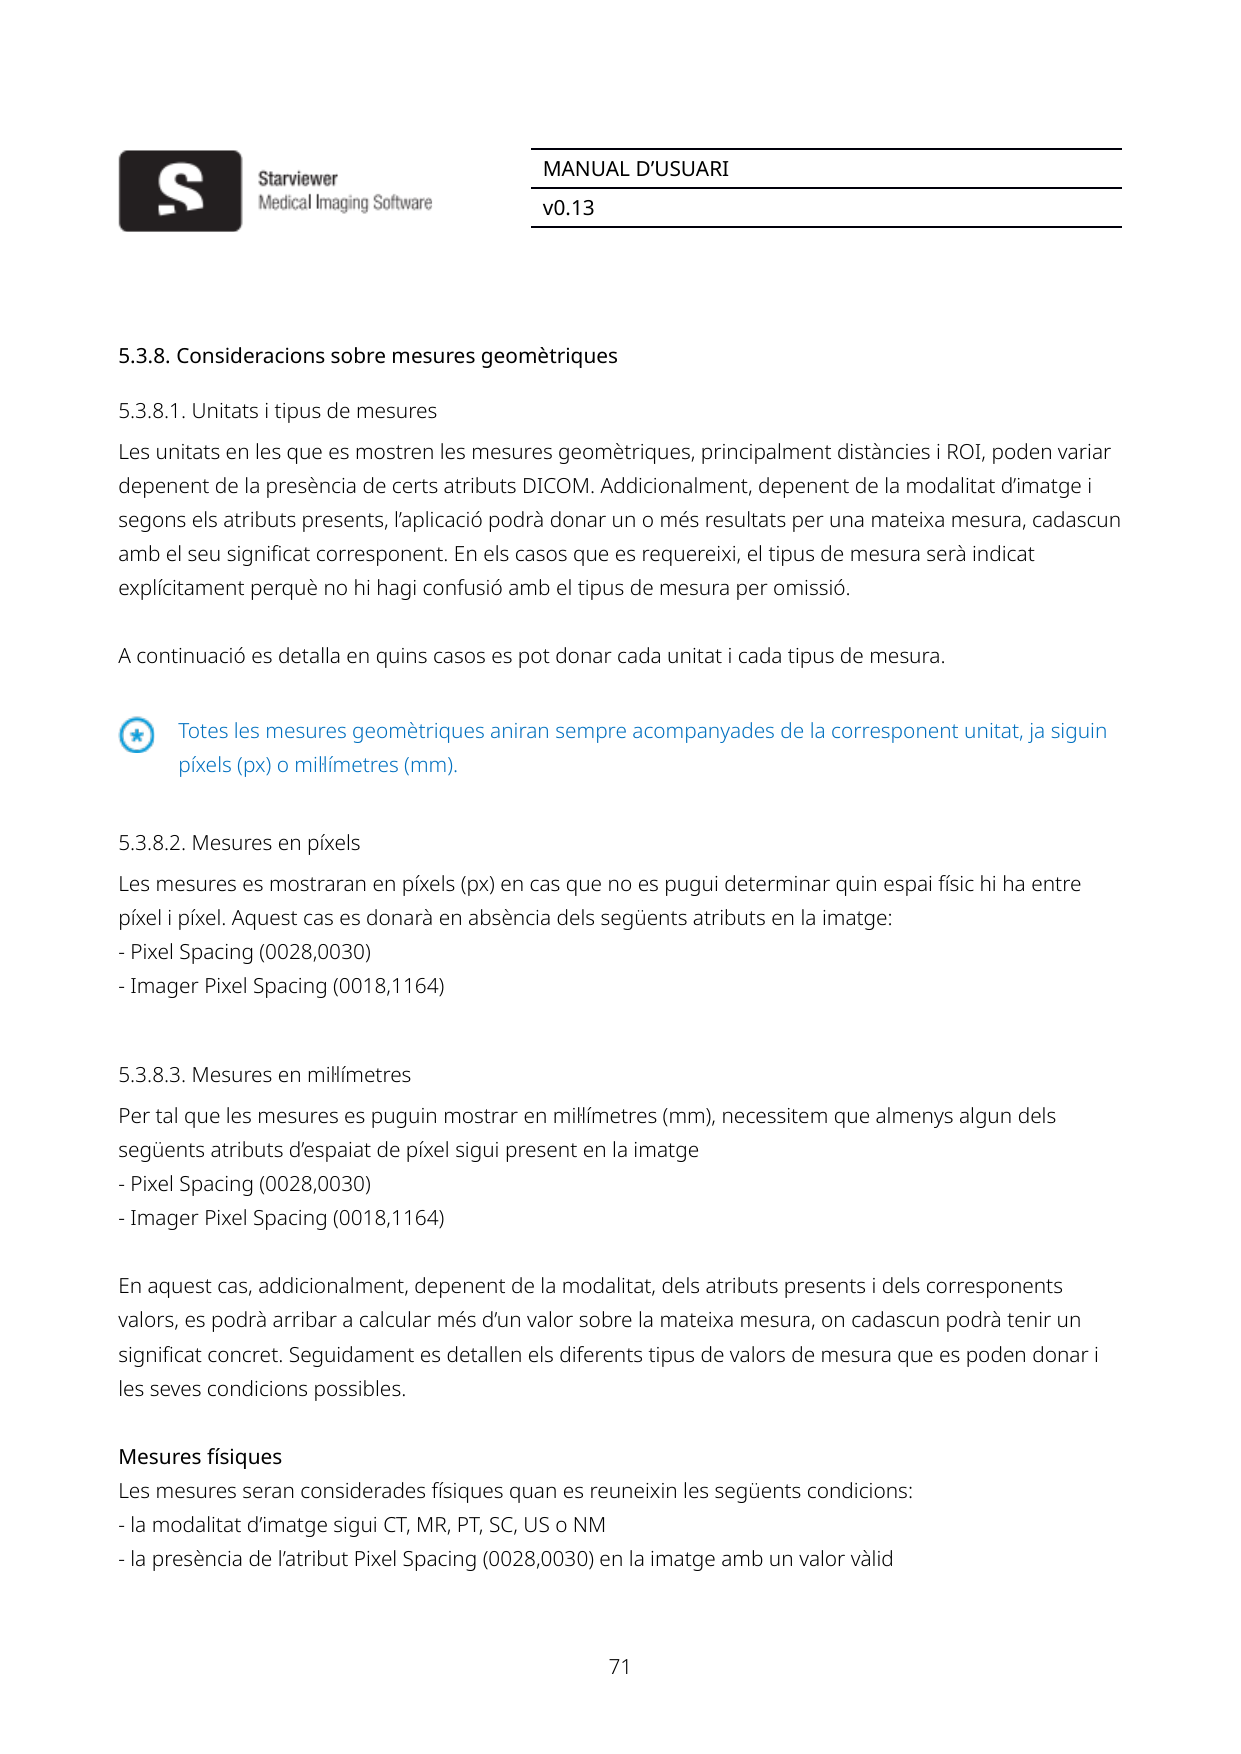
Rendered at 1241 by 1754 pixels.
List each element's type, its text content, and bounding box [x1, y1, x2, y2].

table_header [107, 710, 167, 778]
text Les mesures es mostraran en píxels (px) en cas que no es pugui determinar quin espai físic hi ha entre píxel i píxel. Aquest cas es donarà en absència dels següents atributs en la imatge: [118, 869, 1122, 931]
text Les unitats en les que es mostren les mesures geomètriques, principalment distàncies i ROI, poden variar depenent de la presència de certs atributs DICOM. Addicionalment, depenent de la modalitat d’imatge i segons els atributs presents, l’aplicació podrà donar un o més resultats per una mateixa mesura, cadascun amb el seu significat corresponent. En els casos que es requereixi, el tipus de mesura serà indicat explícitament perquè no hi hagi confusió amb el tipus de mesura per omissió. [118, 437, 1122, 602]
subtitle Unitats i tipus de mesures [118, 396, 1122, 425]
text Mesures físiques [118, 1442, 1122, 1470]
text - Pixel Spacing (0028,0030) [118, 937, 1122, 965]
subtitle Mesures en mil·límetres [118, 1060, 1122, 1088]
text - Pixel Spacing (0028,0030) [118, 1169, 1122, 1197]
subtitle Mesures en píxels [118, 828, 1122, 856]
text - la modalitat d’imatge sigui CT, MR, PT, SC, US o NM [118, 1510, 1122, 1538]
text Les mesures seran considerades físiques quan es reuneixin les següents condicions: [118, 1476, 1122, 1504]
text En aquest cas, addicionalment, depenent de la modalitat, dels atributs presents i dels corresponents valors, es podrà arribar a calcular més d’un valor sobre la mateixa mesura, on cadascun podrà tenir un significat concret. Seguidament es detallen els diferents tipus de valors de mesura que es poden donar i les seves condicions possibles. [118, 1272, 1122, 1402]
text Per tal que les mesures es puguin mostrar en mil·límetres (mm), necessitem que almenys algun dels següents atributs d’espaiat de píxel sigui present en la imatge [118, 1101, 1122, 1163]
text - Imager Pixel Spacing (0018,1164) [118, 1203, 1122, 1231]
subtitle Consideracions sobre mesures geomètriques [118, 341, 1122, 370]
text - la presència de l’atribut Pixel Spacing (0028,0030) en la imatge amb un valor vàlid [118, 1544, 1122, 1572]
text A continuació es detalla en quins casos es pot donar cada unitat i cada tipus de mesura. [118, 642, 1122, 670]
text - Imager Pixel Spacing (0018,1164) [118, 971, 1122, 999]
table_header Totes les mesures geomètriques aniran sempre acompanyades de la corresponent unitat, ja siguin píxels (px) o mil·límetres (mm). [167, 710, 1121, 778]
